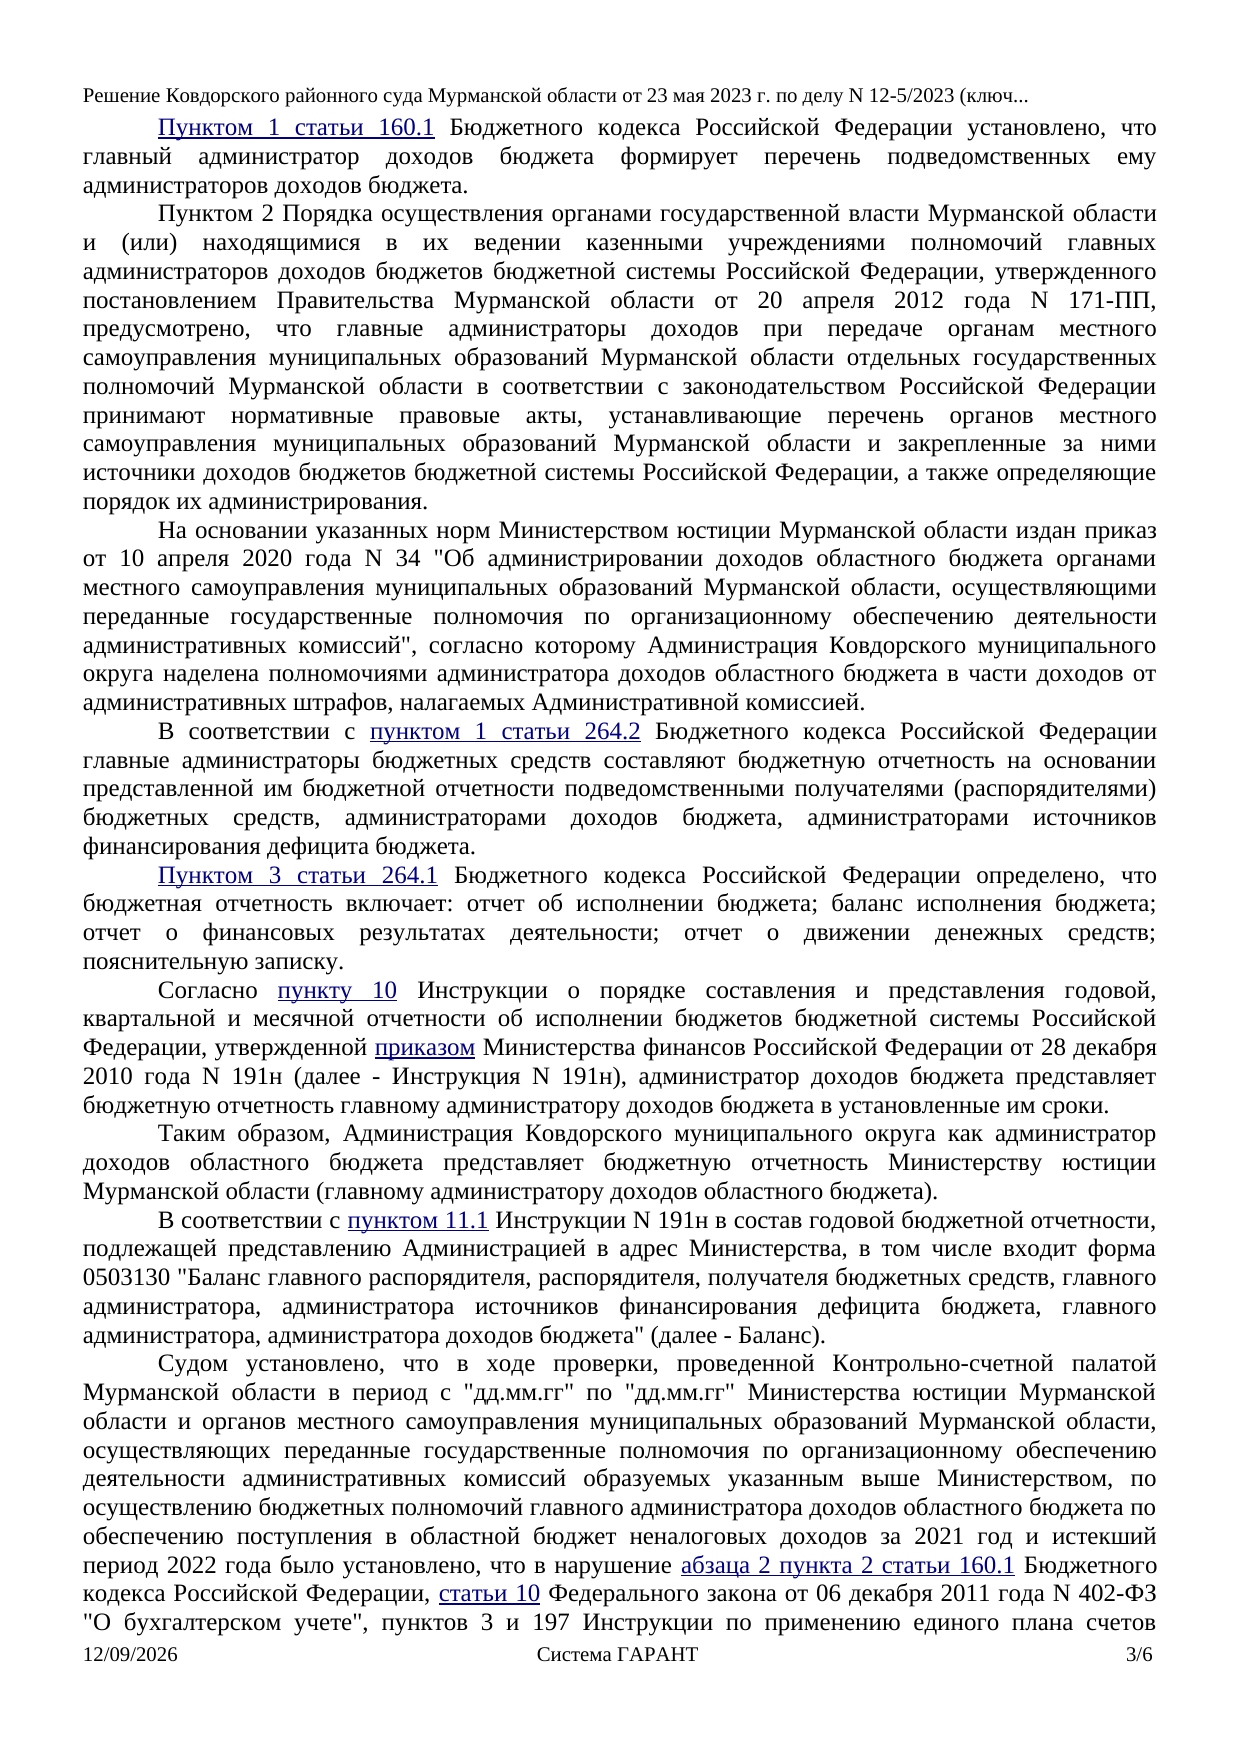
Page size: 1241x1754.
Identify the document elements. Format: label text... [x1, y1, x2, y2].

text Пунктом 2 Порядка осуществления органами государственной власти Мурманской области и (или) находящимися в их ведении казенными учреждениями полномочий главных администраторов доходов бюджетов бюджетной системы Российской Федерации, утвержденного постановлением Правительства Мурманской области от 20 апреля 2012 года N 171-ПП, предусмотрено, что главные администраторы доходов при передаче органам местного самоуправления муниципальных образований Мурманской области отдельных государственных полномочий Мурманской области в соответствии с законодательством Российской Федерации принимают нормативные правовые акты, устанавливающие перечень органов местного самоуправления муниципальных образований Мурманской области и закрепленные за ними источники доходов бюджетов бюджетной системы Российской Федерации, а также определяющие порядок их администрирования. [83, 198, 1157, 515]
text Пунктом 1 статьи 160.1 Бюджетного кодекса Российской Федерации установлено, что главный администратор доходов бюджета формирует перечень подведомственных ему администраторов доходов бюджета. [83, 112, 1157, 198]
text Судом установлено, что в ходе проверки, проведенной Контрольно-счетной палатой Мурманской области в период с "дд.мм.гг" по "дд.мм.гг" Министерства юстиции Мурманской области и органов местного самоуправления муниципальных образований Мурманской области, осуществляющих переданные государственные полномочия по организационному обеспечению деятельности административных комиссий образуемых указанным выше Министерством, по осуществлению бюджетных полномочий главного администратора доходов областного бюджета по обеспечению поступления в областной бюджет неналоговых доходов за 2021 год и истекший период 2022 года было установлено, что в нарушение абзаца 2 пункта 2 статьи 160.1 Бюджетного кодекса Российской Федерации, статьи 10 Федерального закона от 06 декабря 2011 года N 402-ФЗ "О бухгалтерском учете", пунктов 3 и 197 Инструкции по применению единого плана счетов [83, 1348, 1157, 1636]
text В соответствии с пунктом 11.1 Инструкции N 191н в состав годовой бюджетной отчетности, подлежащей представлению Администрацией в адрес Министерства, в том числе входит форма 0503130 "Баланс главного распорядителя, распорядителя, получателя бюджетных средств, главного администратора, администратора источников финансирования дефицита бюджета, главного администратора, администратора доходов бюджета" (далее - Баланс). [83, 1205, 1157, 1348]
text В соответствии с пунктом 1 статьи 264.2 Бюджетного кодекса Российской Федерации главные администраторы бюджетных средств составляют бюджетную отчетность на основании представленной им бюджетной отчетности подведомственными получателями (распорядителями) бюджетных средств, администраторами доходов бюджета, администраторами источников финансирования дефицита бюджета. [83, 716, 1157, 860]
text Таким образом, Администрация Ковдорского муниципального округа как администратор доходов областного бюджета представляет бюджетную отчетность Министерству юстиции Мурманской области (главному администратору доходов областного бюджета). [83, 1118, 1157, 1205]
text Пунктом 3 статьи 264.1 Бюджетного кодекса Российской Федерации определено, что бюджетная отчетность включает: отчет об исполнении бюджета; баланс исполнения бюджета; отчет о финансовых результатах деятельности; отчет о движении денежных средств; пояснительную записку. [83, 860, 1157, 975]
text На основании указанных норм Министерством юстиции Мурманской области издан приказ от 10 апреля 2020 года N 34 "Об администрировании доходов областного бюджета органами местного самоуправления муниципальных образований Мурманской области, осуществляющими переданные государственные полномочия по организационному обеспечению деятельности административных комиссий", согласно которому Администрация Ковдорского муниципального округа наделена полномочиями администратора доходов областного бюджета в части доходов от административных штрафов, налагаемых Административной комиссией. [83, 515, 1157, 716]
text Согласно пункту 10 Инструкции о порядке составления и представления годовой, квартальной и месячной отчетности об исполнении бюджетов бюджетной системы Российской Федерации, утвержденной приказом Министерства финансов Российской Федерации от 28 декабря 2010 года N 191н (далее - Инструкция N 191н), администратор доходов бюджета представляет бюджетную отчетность главному администратору доходов бюджета в установленные им сроки. [83, 975, 1157, 1118]
